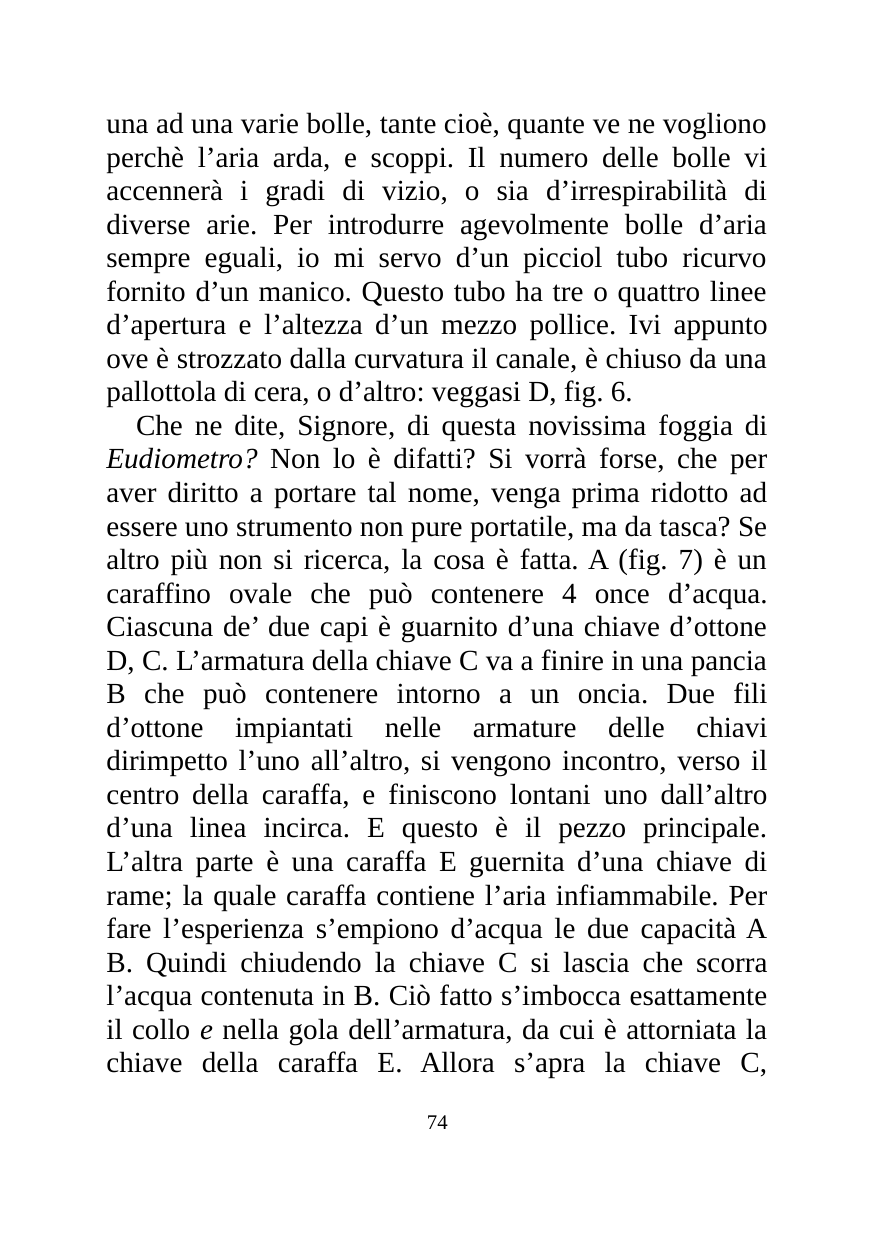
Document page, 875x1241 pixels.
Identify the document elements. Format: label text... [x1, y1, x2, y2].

text una ad una varie bolle, tante cioè, quante ve ne vogliono perchè l’aria arda, e scoppi. Il numero delle bolle vi accennerà i gradi di vizio, o sia d’irrespirabilità di diverse arie. Per introdurre agevolmente bolle d’aria sempre eguali, io mi servo d’un picciol tubo ricurvo fornito d’un manico. Questo tubo ha tre o quattro linee d’apertura e l’altezza d’un mezzo pollice. Ivi appunto ove è strozzato dalla curvatura il canale, è chiuso da una pallottola di cera, o d’altro: veggasi D, fig. 6. [106, 106, 768, 408]
text Che ne dite, Signore, di questa novissima foggia di Eudiometro? Non lo è difatti? Si vorrà forse, che per aver diritto a portare tal nome, venga prima ridotto ad essere uno strumento non pure portatile, ma da tasca? Se altro più non si ricerca, la cosa è fatta. A (fig. 7) è un caraffino ovale che può contenere 4 once d’acqua. Ciascuna de’ due capi è guarnito d’una chiave d’ottone D, C. L’armatura della chiave C va a finire in una pancia B che può contenere intorno a un oncia. Due fili d’ottone impiantati nelle armature delle chiavi dirimpetto l’uno all’altro, si vengono incontro, verso il centro della caraffa, e finiscono lontani uno dall’altro d’una linea incirca. E questo è il pezzo principale. L’altra parte è una caraffa E guernita d’una chiave di rame; la quale caraffa contiene l’aria infiammabile. Per fare l’esperienza s’empiono d’acqua le due capacità A B. Quindi chiudendo la chiave C si lascia che scorra l’acqua contenuta in B. Ciò fatto s’imbocca esattamente il collo e nella gola dell’armatura, da cui è attorniata la chiave della caraffa E. Allora s’apra la chiave C, [106, 408, 768, 1079]
